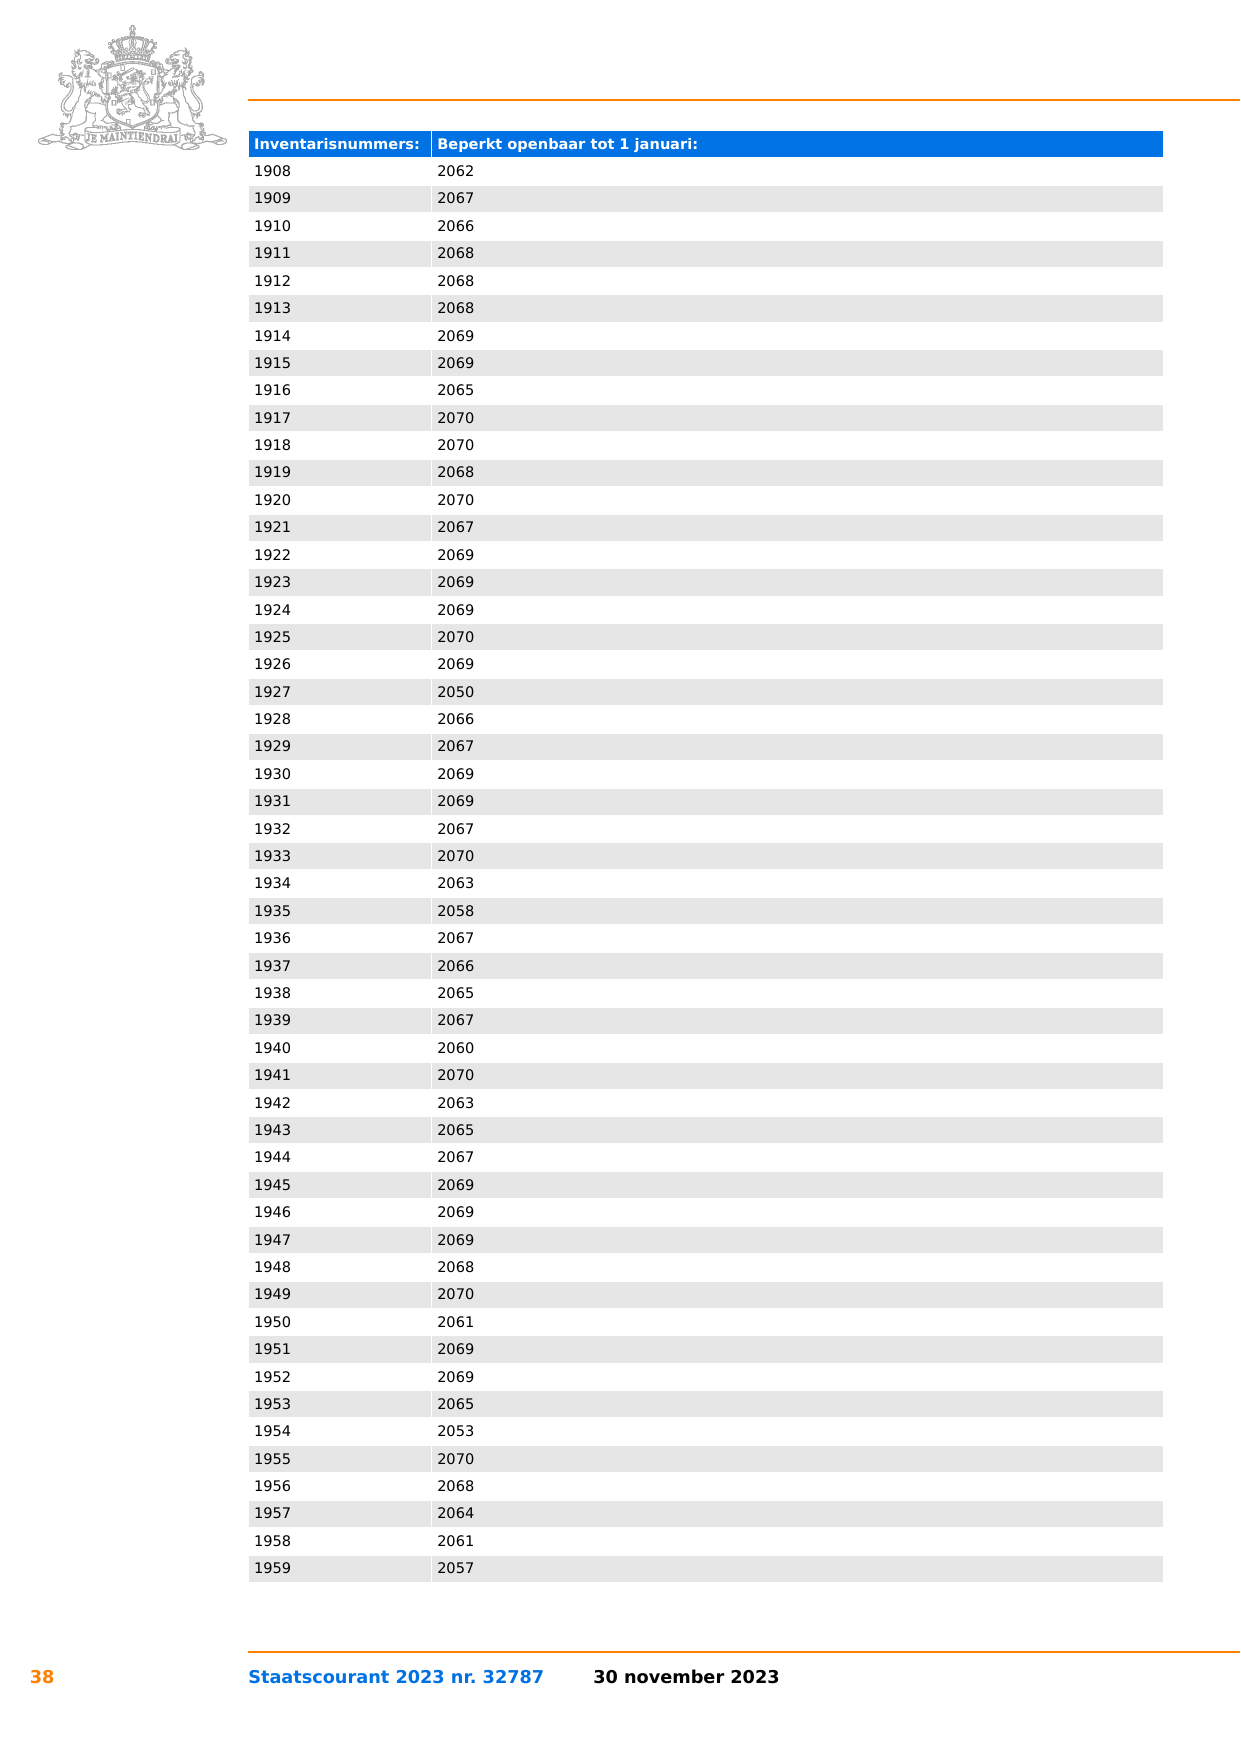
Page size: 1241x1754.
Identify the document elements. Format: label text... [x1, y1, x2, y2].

table_cell 2053 [432, 1419, 1163, 1445]
table_cell 2063 [432, 871, 1163, 897]
table_cell 2070 [432, 843, 1163, 869]
table_cell 2068 [432, 1473, 1163, 1500]
table_cell 1942 [249, 1090, 431, 1116]
table_cell 2061 [432, 1528, 1163, 1554]
table_cell 1913 [249, 295, 431, 322]
table_cell 2070 [432, 1282, 1163, 1308]
table_cell 2070 [432, 487, 1163, 513]
table_cell 1946 [249, 1199, 431, 1226]
table_cell 2070 [432, 1446, 1163, 1472]
table_cell 1910 [249, 213, 431, 239]
table_cell 2069 [432, 651, 1163, 678]
table_cell 1934 [249, 871, 431, 897]
table_cell 1918 [249, 432, 431, 459]
table_cell 2069 [432, 350, 1163, 376]
table_cell 1920 [249, 487, 431, 513]
table_cell 1938 [249, 980, 431, 1007]
table_cell 1943 [249, 1117, 431, 1143]
table_cell 2067 [432, 515, 1163, 541]
table_cell 1926 [249, 651, 431, 678]
table_cell 1923 [249, 569, 431, 596]
table_cell 2067 [432, 1145, 1163, 1171]
table_cell 2067 [432, 1008, 1163, 1034]
table_cell 1958 [249, 1528, 431, 1554]
table_cell 2069 [432, 1364, 1163, 1390]
table_cell 1914 [249, 323, 431, 349]
table_cell 2067 [432, 186, 1163, 212]
table_cell 1931 [249, 789, 431, 815]
table_cell 2069 [432, 1199, 1163, 1226]
table_cell 2069 [432, 789, 1163, 815]
table_cell 1912 [249, 268, 431, 294]
table_cell 2067 [432, 816, 1163, 842]
table_cell 1948 [249, 1254, 431, 1281]
table_cell 1945 [249, 1172, 431, 1198]
table_cell 1911 [249, 241, 431, 267]
table_cell 2065 [432, 1117, 1163, 1143]
table_cell 1932 [249, 816, 431, 842]
table_cell 1925 [249, 624, 431, 650]
table_cell 1929 [249, 734, 431, 760]
table_cell 1956 [249, 1473, 431, 1500]
table_cell 1908 [249, 158, 431, 185]
table_cell 2065 [432, 980, 1163, 1007]
table_cell 1944 [249, 1145, 431, 1171]
table_cell 2058 [432, 898, 1163, 924]
table_cell 2069 [432, 1172, 1163, 1198]
table_cell 2069 [432, 323, 1163, 349]
table_cell 1937 [249, 953, 431, 979]
table_cell 2060 [432, 1035, 1163, 1061]
table_cell 2068 [432, 1254, 1163, 1281]
table_cell 2069 [432, 542, 1163, 568]
table_cell 1917 [249, 405, 431, 431]
table_cell 1922 [249, 542, 431, 568]
table_cell 1950 [249, 1309, 431, 1335]
table_cell 2065 [432, 378, 1163, 404]
table_cell 1928 [249, 706, 431, 733]
table_cell 2066 [432, 706, 1163, 733]
table_cell 2070 [432, 624, 1163, 650]
table_cell 1916 [249, 378, 431, 404]
table_cell 2069 [432, 1336, 1163, 1363]
table_cell 2069 [432, 761, 1163, 787]
table_cell 1924 [249, 597, 431, 623]
table_cell 1915 [249, 350, 431, 376]
table_cell 2068 [432, 268, 1163, 294]
table_cell 2068 [432, 295, 1163, 322]
table_cell 2061 [432, 1309, 1163, 1335]
table_cell 2064 [432, 1501, 1163, 1527]
table_cell 2065 [432, 1391, 1163, 1417]
table_cell 2070 [432, 1063, 1163, 1089]
table_header Beperkt openbaar tot 1 januari: [432, 131, 1163, 157]
table_cell 2066 [432, 213, 1163, 239]
table_cell 2066 [432, 953, 1163, 979]
table_cell 1941 [249, 1063, 431, 1089]
table_cell 1930 [249, 761, 431, 787]
table_cell 1949 [249, 1282, 431, 1308]
table_cell 1909 [249, 186, 431, 212]
table_cell 1927 [249, 679, 431, 705]
table_cell 1935 [249, 898, 431, 924]
table_cell 2070 [432, 405, 1163, 431]
table_cell 2069 [432, 1227, 1163, 1253]
picture [38, 25, 227, 150]
table_cell 1921 [249, 515, 431, 541]
table_cell 1952 [249, 1364, 431, 1390]
table_cell 1953 [249, 1391, 431, 1417]
table_header Inventarisnummers: [249, 131, 431, 157]
table_cell 1939 [249, 1008, 431, 1034]
table_cell 2062 [432, 158, 1163, 185]
table_cell 1947 [249, 1227, 431, 1253]
table_cell 2067 [432, 925, 1163, 952]
table_cell 1940 [249, 1035, 431, 1061]
table_cell 2050 [432, 679, 1163, 705]
table_cell 1951 [249, 1336, 431, 1363]
table_cell 2057 [432, 1556, 1163, 1582]
table_cell 1919 [249, 460, 431, 486]
table_cell 2068 [432, 241, 1163, 267]
table_cell 2069 [432, 597, 1163, 623]
table_cell 2069 [432, 569, 1163, 596]
table_cell 1933 [249, 843, 431, 869]
table_cell 1957 [249, 1501, 431, 1527]
table_cell 1959 [249, 1556, 431, 1582]
table_cell 2070 [432, 432, 1163, 459]
table_cell 2067 [432, 734, 1163, 760]
table_cell 1936 [249, 925, 431, 952]
table_cell 2068 [432, 460, 1163, 486]
table_cell 1955 [249, 1446, 431, 1472]
table_cell 1954 [249, 1419, 431, 1445]
table_cell 2063 [432, 1090, 1163, 1116]
